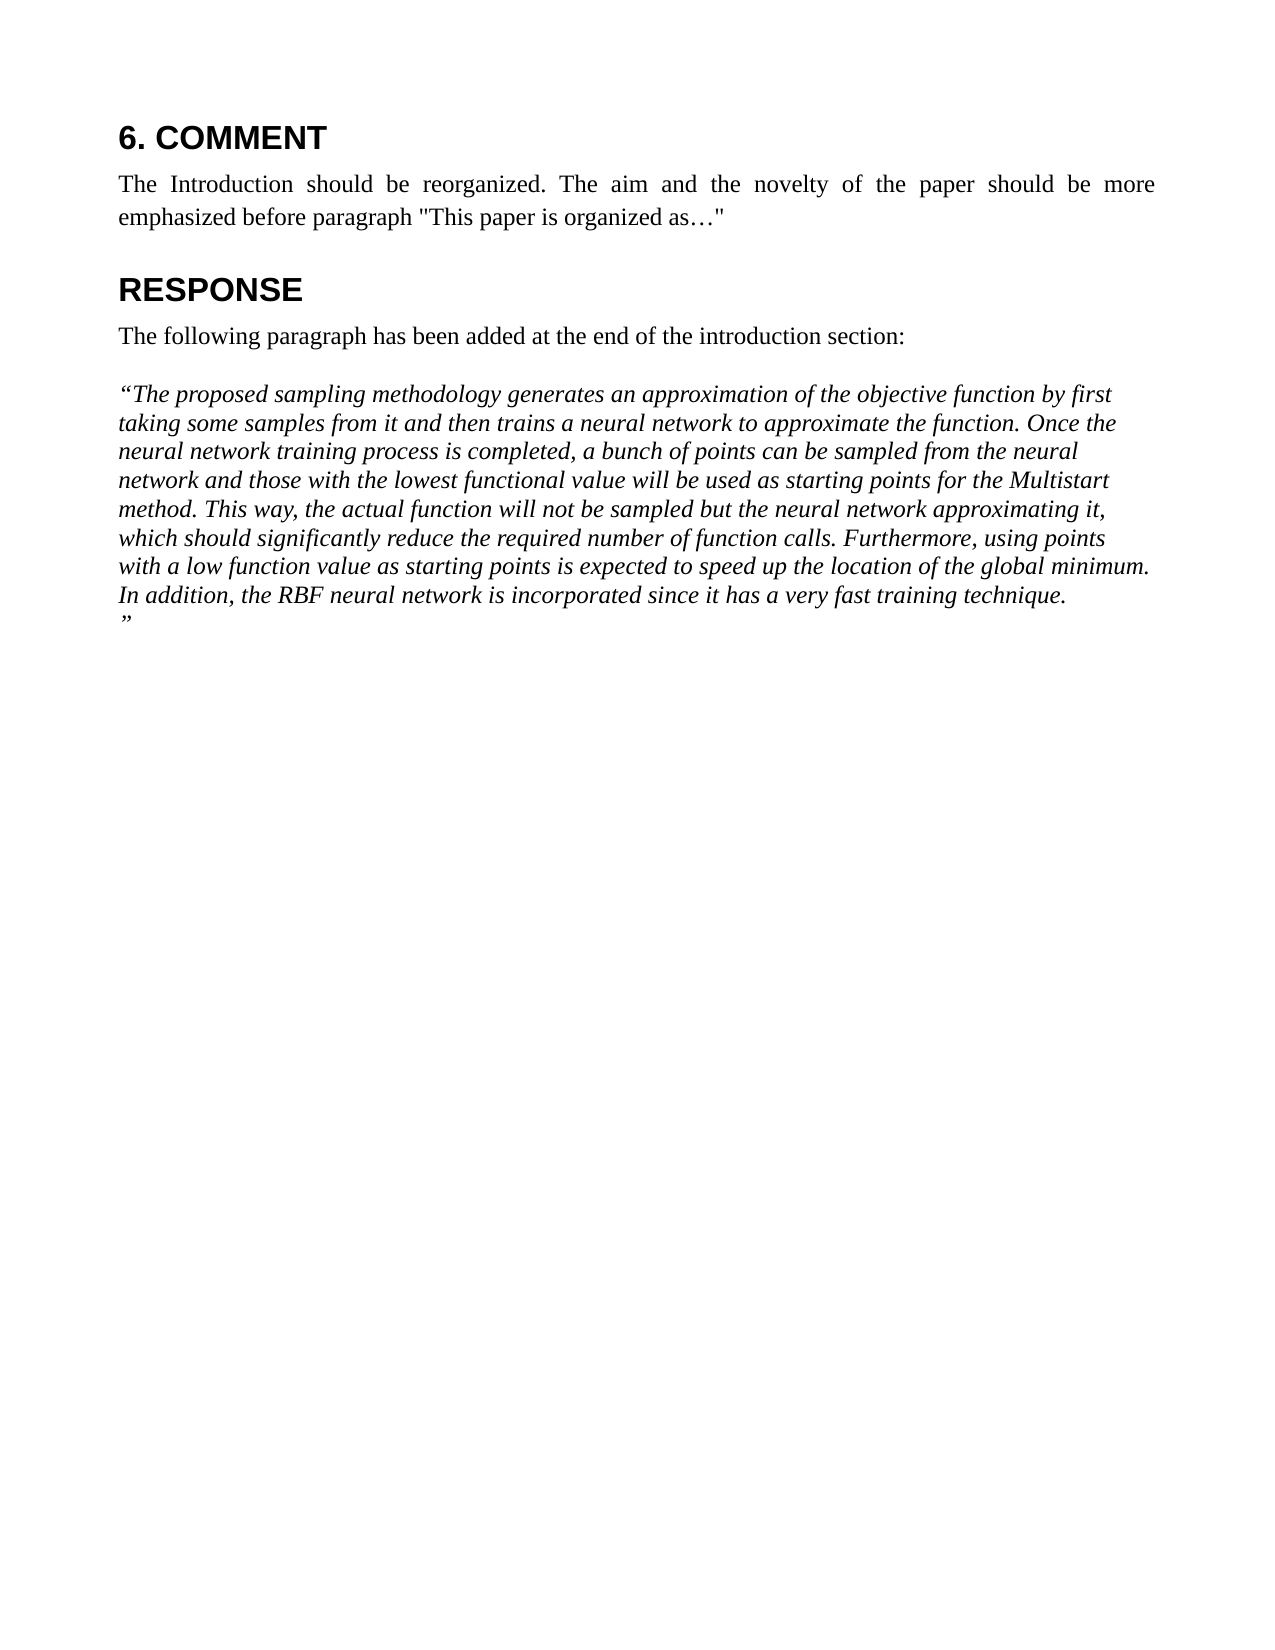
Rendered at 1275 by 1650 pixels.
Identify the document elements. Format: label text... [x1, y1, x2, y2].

subtitle 6. COMMENT [118, 118, 1157, 157]
subtitle RESPONSE [118, 271, 1157, 309]
text “The proposed sampling methodology generates an approximation of the objective function by first taking some samples from it and then trains a neural network to approximate the function. Once the neural network training process is completed, a bunch of points can be sampled from the neural network and those with the lowest functional value will be used as starting points for the Multistart method. This way, the actual function will not be sampled but the neural network approximating it, which should significantly reduce the required number of function calls. Furthermore, using points with a low function value as starting points is expected to speed up the location of the global minimum. In addition, the RBF neural network is incorporated since it has a very fast training technique. [118, 379, 1157, 609]
text The following paragraph has been added at the end of the introduction section: [118, 321, 1157, 350]
text The Introduction should be reorganized. The aim and the novelty of the paper should be more emphasized before paragraph "This paper is organized as…" [118, 169, 1157, 231]
text ” [118, 609, 1157, 638]
